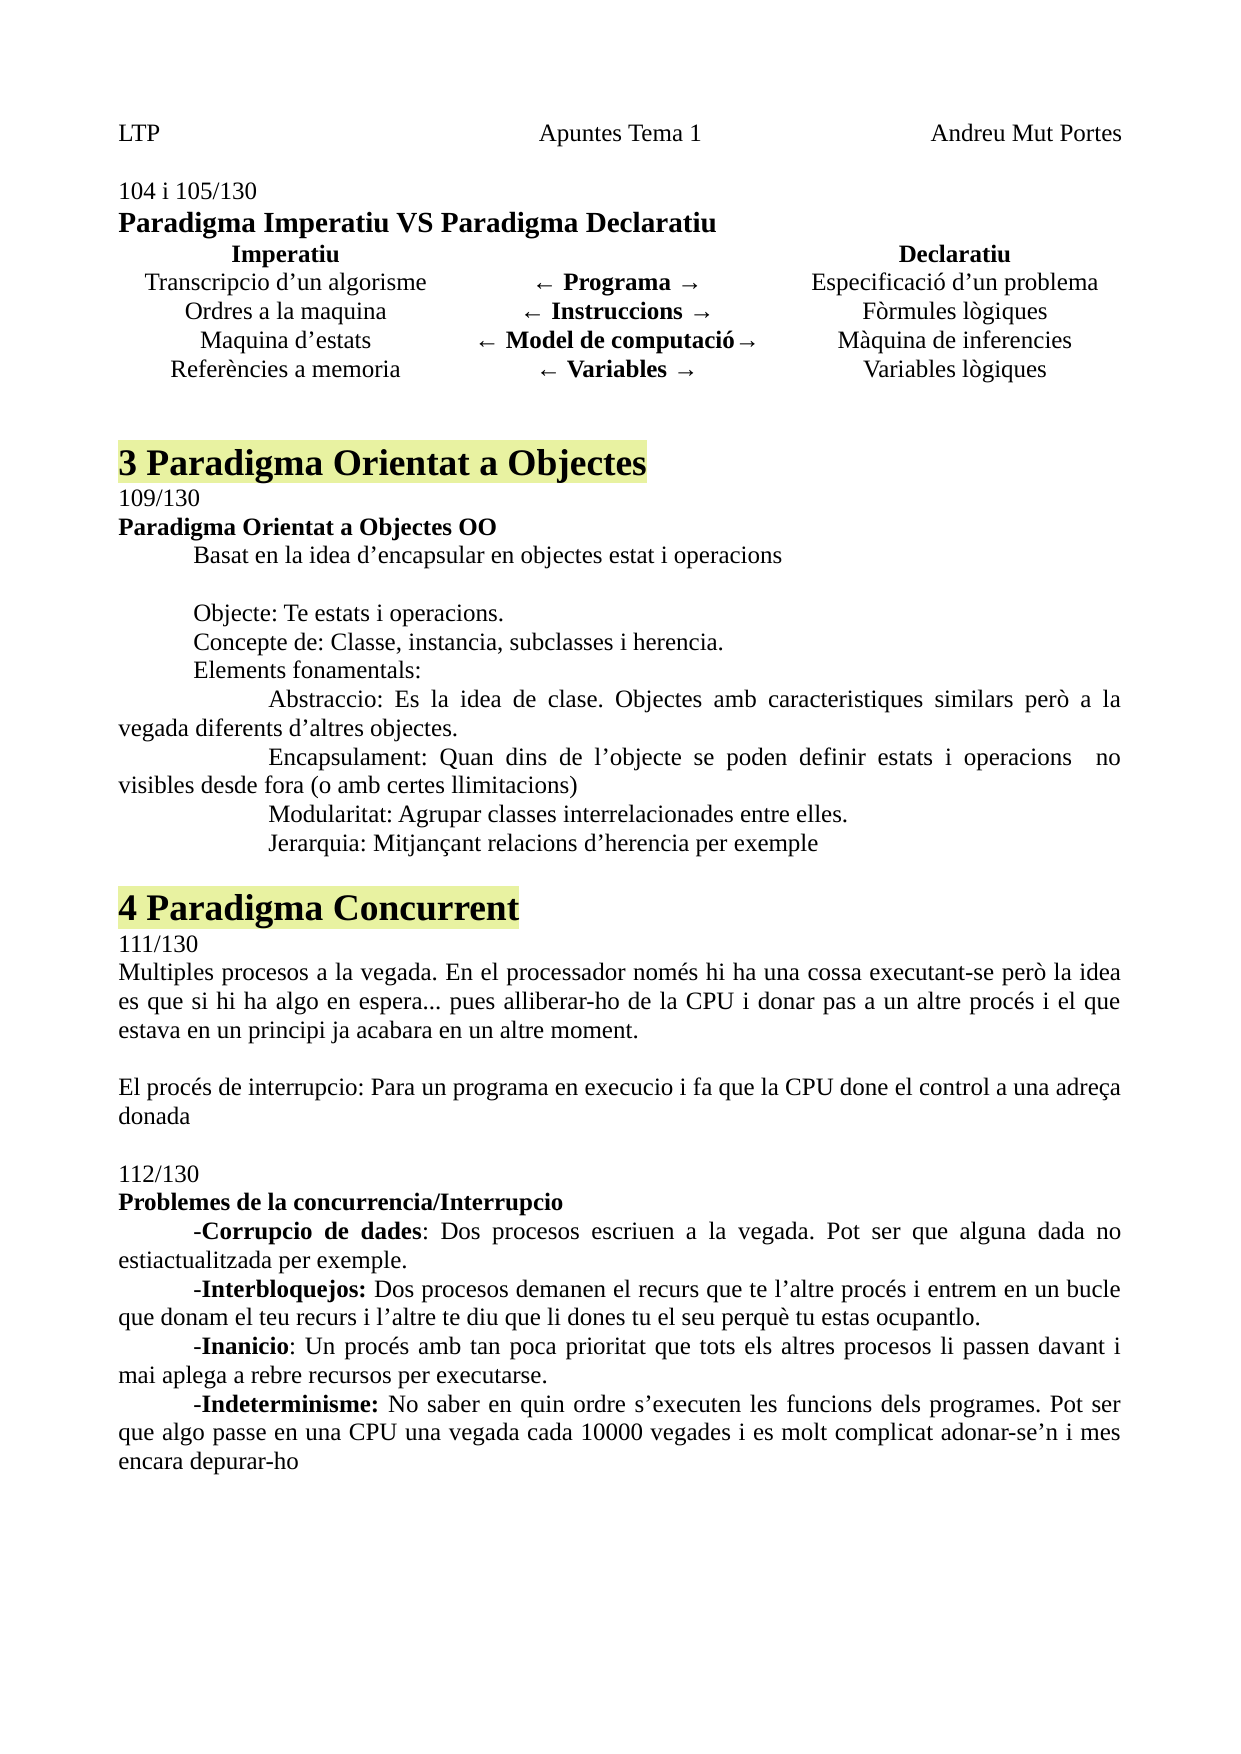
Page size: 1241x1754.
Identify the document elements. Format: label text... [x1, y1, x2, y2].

table_cell Maquina d’estats [118, 325, 453, 354]
text Problemes de la concurrencia/Interrupcio [118, 1187, 1122, 1216]
table_cell Ordres a la maquina [118, 296, 453, 325]
text Paradigma Orientat a Objectes OO [118, 512, 1122, 541]
text 111/130 [118, 929, 1122, 957]
table_header Imperatiu [118, 239, 453, 267]
text Modularitat: Agrupar classes interrelacionades entre elles. [118, 799, 1122, 828]
text Concepte de: Classe, instancia, subclasses i herencia. [118, 627, 1122, 656]
table_cell ← Variables → [453, 354, 787, 382]
table_cell Especificació d’un problema [788, 268, 1122, 296]
table_header Declaratiu [788, 239, 1122, 267]
text Basat en la idea d’encapsular en objectes estat i operacions [118, 541, 1122, 569]
table_cell Referències a memoria [118, 354, 453, 382]
text El procés de interrupcio: Para un programa en execucio i fa que la CPU done el control a una adreça donada [118, 1072, 1122, 1130]
text 112/130 [118, 1159, 1122, 1187]
text 3 Paradigma Orientat a Objectes [118, 440, 1122, 483]
text Elements fonamentals: [118, 656, 1122, 684]
text Jerarquia: Mitjançant relacions d’herencia per exemple [118, 828, 1122, 857]
table_cell Fòrmules lògiques [788, 296, 1122, 325]
text 109/130 [118, 483, 1122, 512]
text Paradigma Imperatiu VS Paradigma Declaratiu [118, 205, 1122, 239]
text Abstraccio: Es la idea de clase. Objectes amb caracteristiques similars però a la vegada diferents d’altres objectes. [118, 684, 1122, 742]
text 104 i 105/130 [118, 176, 1122, 205]
text -Corrupcio de dades: Dos procesos escriuen a la vegada. Pot ser que alguna dada no estiactualitzada per exemple. [118, 1216, 1122, 1274]
table_header [453, 239, 787, 267]
text -Inanicio: Un procés amb tan poca prioritat que tots els altres procesos li passen davant i mai aplega a rebre recursos per executarse. [118, 1331, 1122, 1389]
table_cell Màquina de inferencies [788, 325, 1122, 354]
table_cell Variables lògiques [788, 354, 1122, 382]
table_cell Transcripcio d’un algorisme [118, 268, 453, 296]
table_cell ← Programa → [453, 268, 787, 296]
text Encapsulament: Quan dins de l’objecte se poden definir estats i operacions no visibles desde fora (o amb certes llimitacions) [118, 742, 1122, 799]
text Objecte: Te estats i operacions. [118, 598, 1122, 627]
text 4 Paradigma Concurrent [118, 886, 1122, 929]
text Multiples procesos a la vegada. En el processador només hi ha una cossa executant-se però la idea es que si hi ha algo en espera... pues alliberar-ho de la CPU i donar pas a un altre procés i el que estava en un principi ja acabara en un altre moment. [118, 957, 1122, 1044]
text -Interbloquejos: Dos procesos demanen el recurs que te l’altre procés i entrem en un bucle que donam el teu recurs i l’altre te diu que li dones tu el seu perquè tu estas ocupantlo. [118, 1274, 1122, 1331]
text -Indeterminisme: No saber en quin ordre s’executen les funcions dels programes. Pot ser que algo passe en una CPU una vegada cada 10000 vegades i es molt complicat adonar-se’n i mes encara depurar-ho [118, 1389, 1122, 1475]
table_cell ← Model de computació→ [453, 325, 787, 354]
table_cell ← Instruccions → [453, 296, 787, 325]
